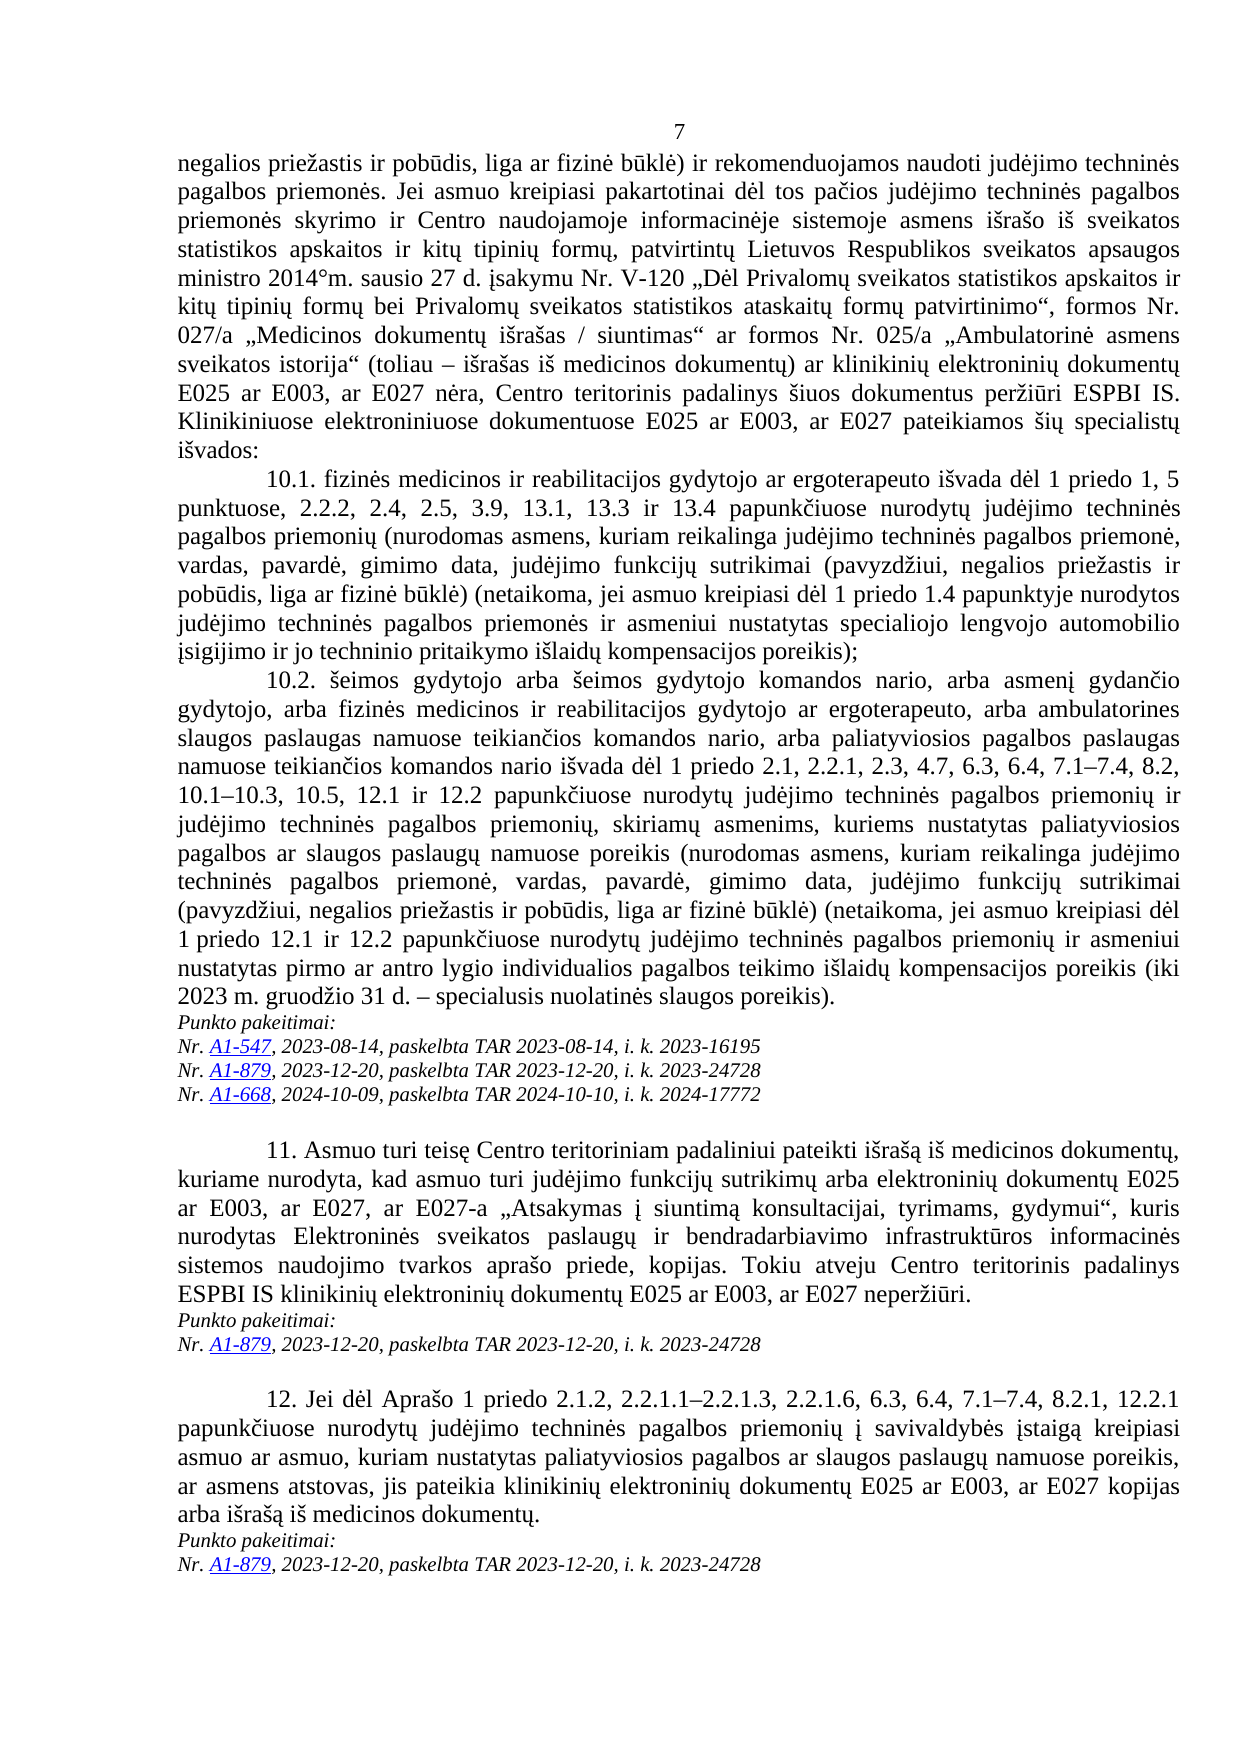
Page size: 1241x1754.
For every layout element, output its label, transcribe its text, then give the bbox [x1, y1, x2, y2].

text 12. Jei dėl Aprašo 1 priedo 2.1.2, 2.2.1.1–2.2.1.3, 2.2.1.6, 6.3, 6.4, 7.1–7.4, 8.2.1, 12.2.1 papunkčiuose nurodytų judėjimo techninės pagalbos priemonių į savivaldybės įstaigą kreipiasi asmuo ar asmuo, kuriam nustatytas paliatyviosios pagalbos ar slaugos paslaugų namuose poreikis, ar asmens atstovas, jis pateikia klinikinių elektroninių dokumentų E025 ar E003, ar E027 kopijas arba išrašą iš medicinos dokumentų. [177, 1384, 1181, 1528]
text Punkto pakeitimai: [177, 1308, 1181, 1332]
text 10.1. fizinės medicinos ir reabilitacijos gydytojo ar ergoterapeuto išvada dėl 1 priedo 1, 5 punktuose, 2.2.2, 2.4, 2.5, 3.9, 13.1, 13.3 ir 13.4 papunkčiuose nurodytų judėjimo techninės pagalbos priemonių (nurodomas asmens, kuriam reikalinga judėjimo techninės pagalbos priemonė, vardas, pavardė, gimimo data, judėjimo funkcijų sutrikimai (pavyzdžiui, negalios priežastis ir pobūdis, liga ar fizinė būklė) (netaikoma, jei asmuo kreipiasi dėl 1 priedo 1.4 papunktyje nurodytos judėjimo techninės pagalbos priemonės ir asmeniui nustatytas specialiojo lengvojo automobilio įsigijimo ir jo techninio pritaikymo išlaidų kompensacijos poreikis); [177, 464, 1181, 665]
text negalios priežastis ir pobūdis, liga ar fizinė būklė) ir rekomenduojamos naudoti judėjimo techninės pagalbos priemonės. Jei asmuo kreipiasi pakartotinai dėl tos pačios judėjimo techninės pagalbos priemonės skyrimo ir Centro naudojamoje informacinėje sistemoje asmens išrašo iš sveikatos statistikos apskaitos ir kitų tipinių formų, patvirtintų Lietuvos Respublikos sveikatos apsaugos ministro 2014°m. sausio 27 d. įsakymu Nr. V-120 „Dėl Privalomų sveikatos statistikos apskaitos ir kitų tipinių formų bei Privalomų sveikatos statistikos ataskaitų formų patvirtinimo“, formos Nr. 027/a „Medicinos dokumentų išrašas / siuntimas“ ar formos Nr. 025/a „Ambulatorinė asmens sveikatos istorija“ (toliau – išrašas iš medicinos dokumentų) ar klinikinių elektroninių dokumentų E025 ar E003, ar E027 nėra, Centro teritorinis padalinys šiuos dokumentus peržiūri ESPBI IS. Klinikiniuose elektroniniuose dokumentuose E025 ar E003, ar E027 pateikiamos šių specialistų išvados: [177, 148, 1181, 464]
text Nr. A1-668, 2024-10-09, paskelbta TAR 2024-10-10, i. k. 2024-17772 [177, 1082, 1181, 1106]
text Punkto pakeitimai: [177, 1010, 1181, 1034]
text Nr. A1-879, 2023-12-20, paskelbta TAR 2023-12-20, i. k. 2023-24728 [177, 1058, 1181, 1082]
text 10.2. šeimos gydytojo arba šeimos gydytojo komandos nario, arba asmenį gydančio gydytojo, arba fizinės medicinos ir reabilitacijos gydytojo ar ergoterapeuto, arba ambulatorines slaugos paslaugas namuose teikiančios komandos nario, arba paliatyviosios pagalbos paslaugas namuose teikiančios komandos nario išvada dėl 1 priedo 2.1, 2.2.1, 2.3, 4.7, 6.3, 6.4, 7.1–7.4, 8.2, 10.1–10.3, 10.5, 12.1 ir 12.2 papunkčiuose nurodytų judėjimo techninės pagalbos priemonių ir judėjimo techninės pagalbos priemonių, skiriamų asmenims, kuriems nustatytas paliatyviosios pagalbos ar slaugos paslaugų namuose poreikis (nurodomas asmens, kuriam reikalinga judėjimo techninės pagalbos priemonė, vardas, pavardė, gimimo data, judėjimo funkcijų sutrikimai (pavyzdžiui, negalios priežastis ir pobūdis, liga ar fizinė būklė) (netaikoma, jei asmuo kreipiasi dėl 1 priedo 12.1 ir 12.2 papunkčiuose nurodytų judėjimo techninės pagalbos priemonių ir asmeniui nustatytas pirmo ar antro lygio individualios pagalbos teikimo išlaidų kompensacijos poreikis (iki 2023 m. gruodžio 31 d. – specialusis nuolatinės slaugos poreikis). [177, 665, 1181, 1010]
text Nr. A1-879, 2023-12-20, paskelbta TAR 2023-12-20, i. k. 2023-24728 [177, 1552, 1181, 1576]
text 11. Asmuo turi teisę Centro teritoriniam padaliniui pateikti išrašą iš medicinos dokumentų, kuriame nurodyta, kad asmuo turi judėjimo funkcijų sutrikimų arba elektroninių dokumentų E025 ar E003, ar E027, ar E027-a „Atsakymas į siuntimą konsultacijai, tyrimams, gydymui“, kuris nurodytas Elektroninės sveikatos paslaugų ir bendradarbiavimo infrastruktūros informacinės sistemos naudojimo tvarkos aprašo priede, kopijas. Tokiu atveju Centro teritorinis padalinys ESPBI IS klinikinių elektroninių dokumentų E025 ar E003, ar E027 neperžiūri. [177, 1135, 1181, 1308]
text Nr. A1-879, 2023-12-20, paskelbta TAR 2023-12-20, i. k. 2023-24728 [177, 1332, 1181, 1356]
text Nr. A1-547, 2023-08-14, paskelbta TAR 2023-08-14, i. k. 2023-16195 [177, 1034, 1181, 1058]
text Punkto pakeitimai: [177, 1528, 1181, 1552]
